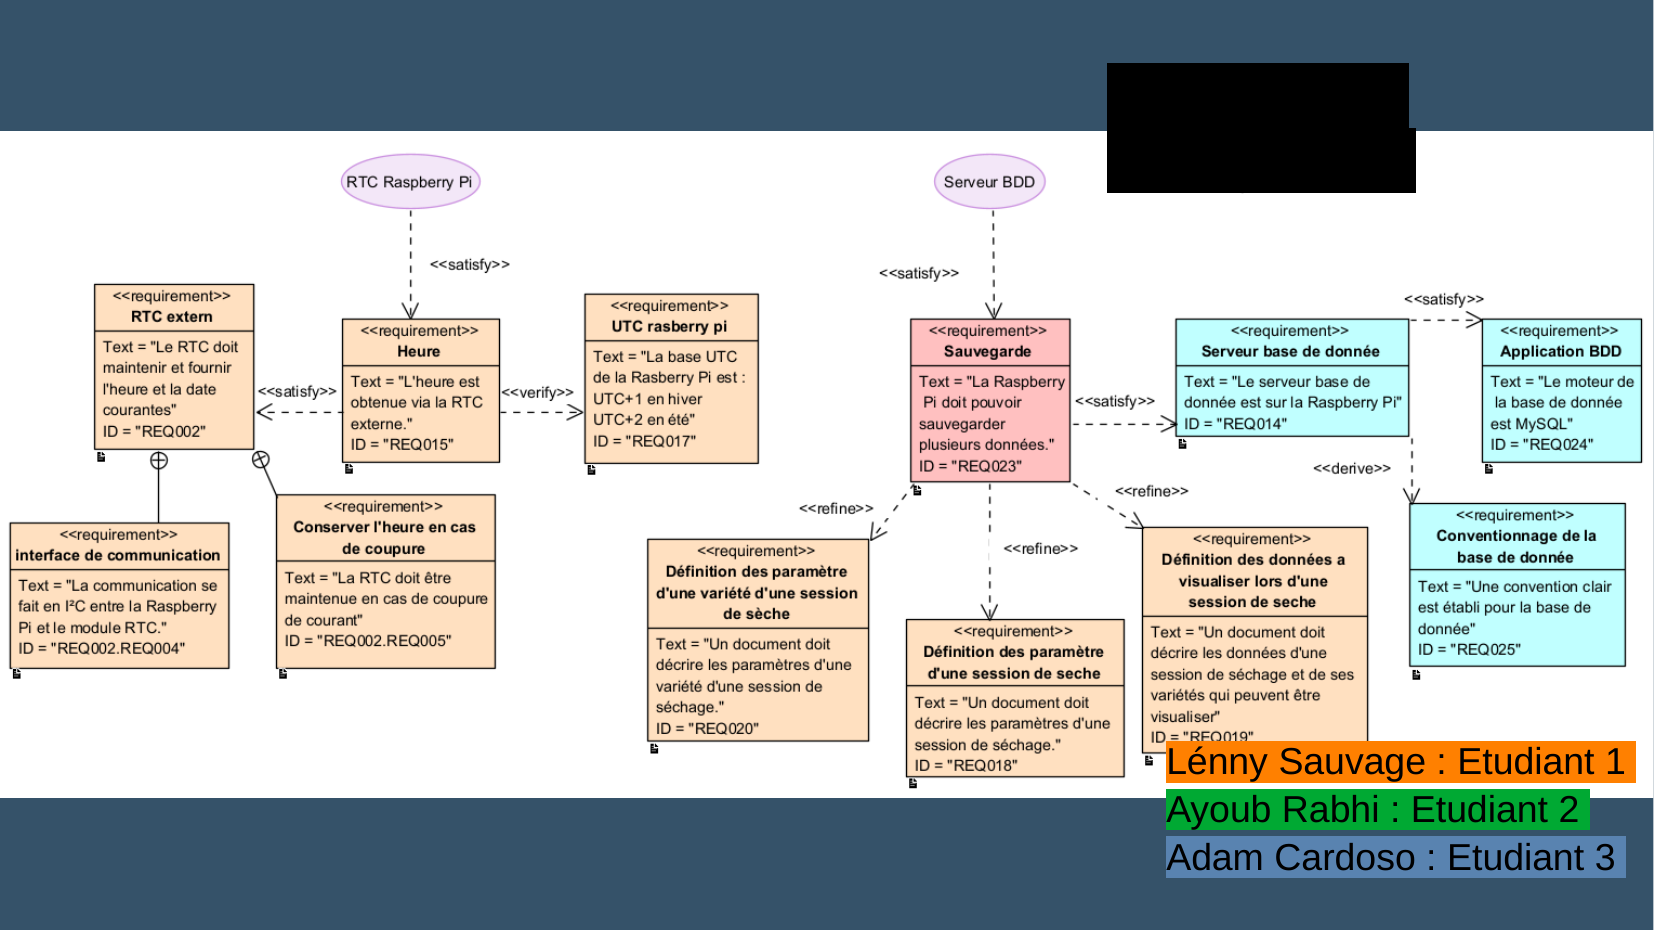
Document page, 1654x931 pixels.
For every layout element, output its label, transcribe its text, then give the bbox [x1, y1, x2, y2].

text_box Lénny Sauvage : Etudiant 1 Ayoub Rabhi : Etudiant 2 Adam Cardoso : Etudiant 3 [1151, 733, 1654, 886]
text_box Diagramme d’exigences [1092, 55, 1654, 266]
picture [0, 131, 1654, 798]
